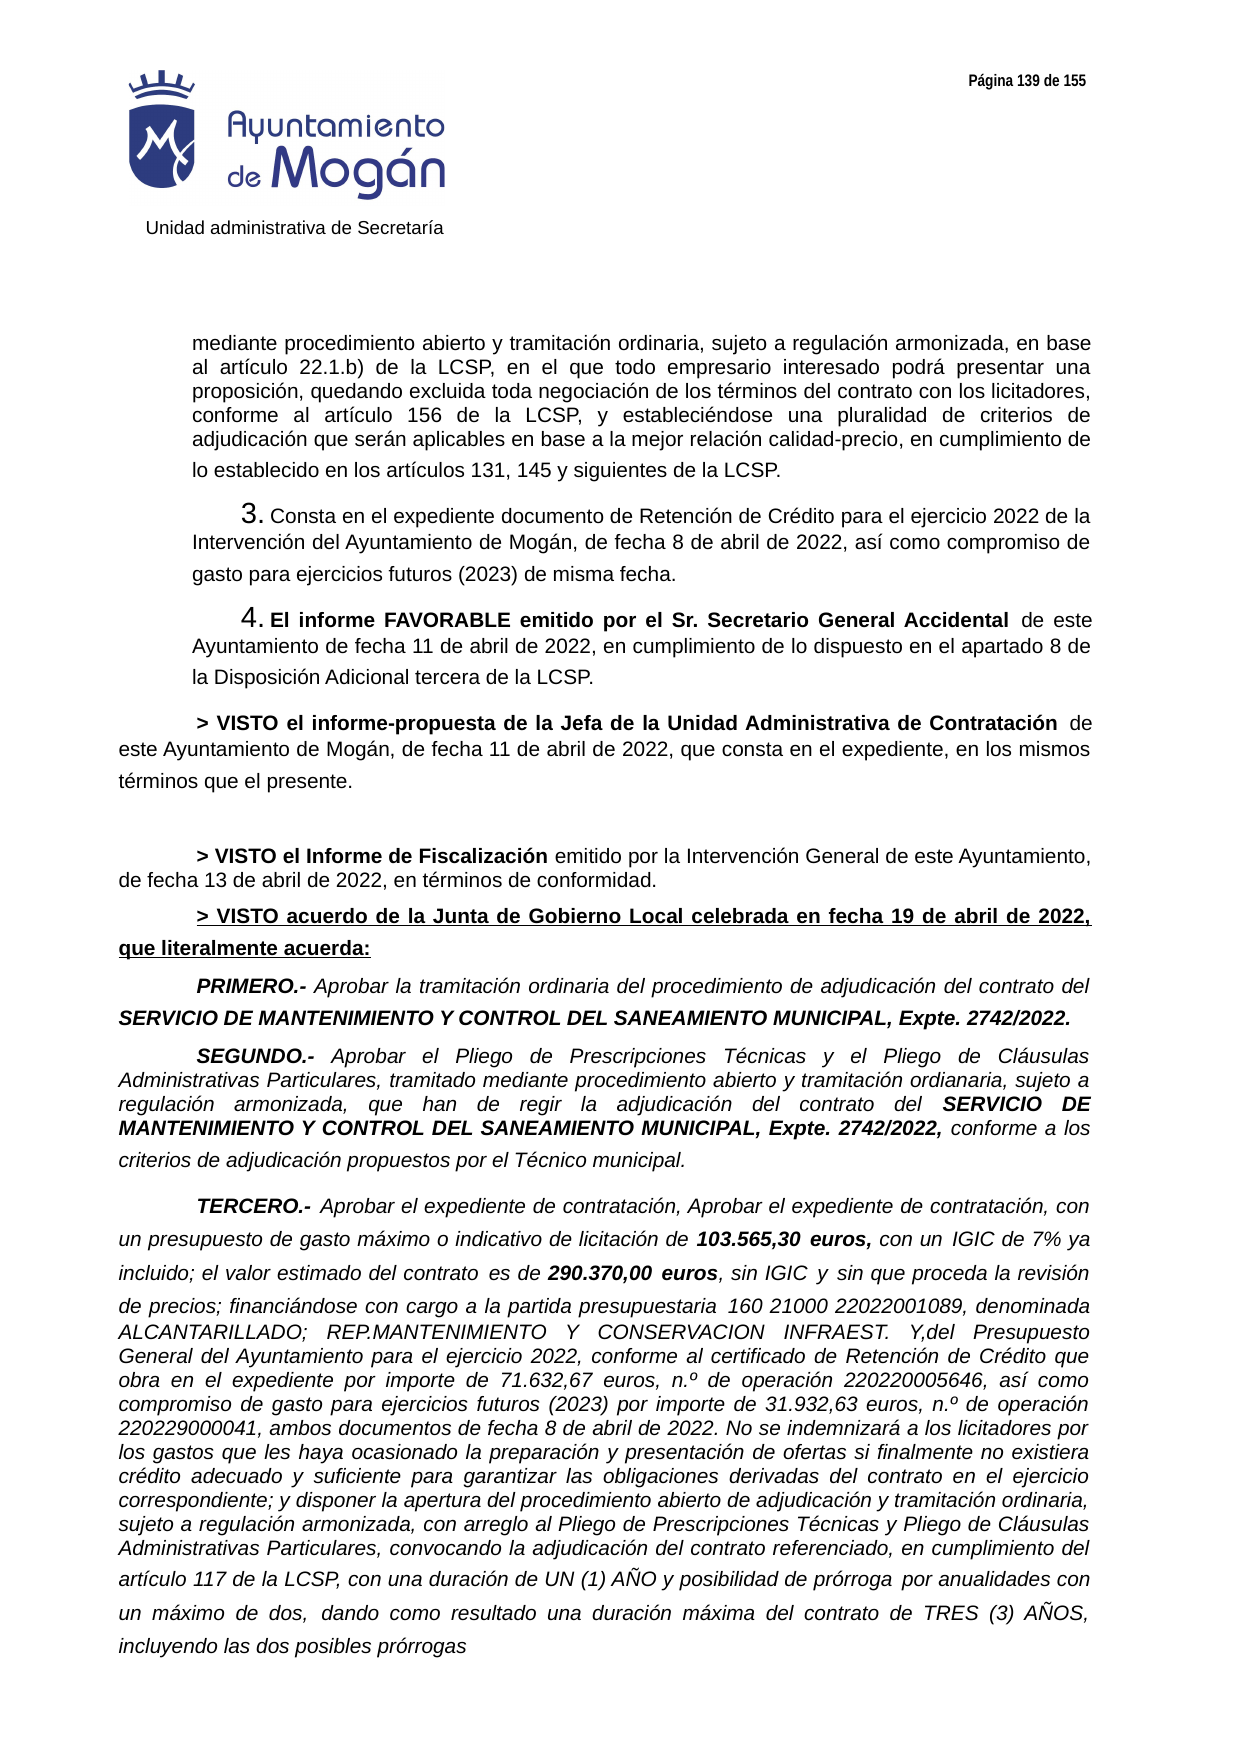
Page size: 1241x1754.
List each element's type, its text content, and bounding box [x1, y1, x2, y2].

list El informe FAVORABLE emitido por el Sr. Secretario General Accidental de este Ayuntamiento de fecha 11 de abril de 2022, en cumplimiento de lo dispuesto en el apartado 8 de la Disposición Adicional tercera de la LCSP. [162, 600, 1092, 691]
list Consta en el expediente documento de Retención de Crédito para el ejercicio 2022 de la Intervención del Ayuntamiento de Mogán, de fecha 8 de abril de 2022, así como compromiso de gasto para ejercicios futuros (2023) de misma fecha. [162, 496, 1092, 587]
text > VISTO el informe-propuesta de la Jefa de la Unidad Administrativa de Contratación de este Ayuntamiento de Mogán, de fecha 11 de abril de 2022, que consta en el expediente, en los mismos términos que el presente. [118, 703, 1092, 794]
text > VISTO el Informe de Fiscalización emitido por la Intervención General de este Ayuntamiento, de fecha 13 de abril de 2022, en términos de conformidad. [118, 843, 1092, 891]
text SEGUNDO.- Aprobar el Pliego de Prescripciones Técnicas y el Pliego de Cláusulas Administrativas Particulares, tramitado mediante procedimiento abierto y tramitación ordianaria, sujeto a regulación armonizada, que han de regir la adjudicación del contrato del SERVICIO DE MANTENIMIENTO Y CONTROL DEL SANEAMIENTO MUNICIPAL, Expte. 2742/2022, conforme a los criterios de adjudicación propuestos por el Técnico municipal. [118, 1044, 1092, 1173]
list mediante procedimiento abierto y tramitación ordinaria, sujeto a regulación armonizada, en base al artículo 22.1.b) de la LCSP, en el que todo empresario interesado podrá presentar una proposición, quedando excluida toda negociación de los términos del contrato con los licitadores, conforme al artículo 156 de la LCSP, y estableciéndose una pluralidad de criterios de adjudicación que serán aplicables en base a la mejor relación calidad-precio, en cumplimiento de lo establecido en los artículos 131, 145 y siguientes de la LCSP. [162, 331, 1092, 484]
picture [128, 70, 445, 206]
text PRIMERO.- Aprobar la tramitación ordinaria del procedimiento de adjudicación del contrato del SERVICIO DE MANTENIMIENTO Y CONTROL DEL SANEAMIENTO MUNICIPAL, Expte. 2742/2022. [118, 974, 1092, 1031]
text > VISTO acuerdo de la Junta de Gobierno Local celebrada en fecha 19 de abril de 2022, que literalmente acuerda: [118, 904, 1092, 961]
text TERCERO.- Aprobar el expediente de contratación, Aprobar el expediente de contratación, con un presupuesto de gasto máximo o indicativo de licitación de 103.565,30 euros, con un IGIC de 7% ya incluido; el valor estimado del contrato es de 290.370,00 euros, sin IGIC y sin que proceda la revisión de precios; financiándose con cargo a la partida presupuestaria 160 21000 22022001089, denominada ALCANTARILLADO; REP.MANTENIMIENTO Y CONSERVACION INFRAEST. Y,del Presupuesto General del Ayuntamiento para el ejercicio 2022, conforme al certificado de Retención de Crédito que obra en el expediente por importe de 71.632,67 euros, n.º de operación 220220005646, así como compromiso de gasto para ejercicios futuros (2023) por importe de 31.932,63 euros, n.º de operación 220229000041, ambos documentos de fecha 8 de abril de 2022. No se indemnizará a los licitadores por los gastos que les haya ocasionado la preparación y presentación de ofertas si finalmente no existiera crédito adecuado y suficiente para garantizar las obligaciones derivadas del contrato en el ejercicio correspondiente; y disponer la apertura del procedimiento abierto de adjudicación y tramitación ordinaria, sujeto a regulación armonizada, con arreglo al Pliego de Prescripciones Técnicas y Pliego de Cláusulas Administrativas Particulares, convocando la adjudicación del contrato referenciado, en cumplimiento del artículo 117 de la LCSP, con una duración de UN (1) AÑO y posibilidad de prórroga por anualidades con un máximo de dos, dando como resultado una duración máxima del contrato de TRES (3) AÑOS, incluyendo las dos posibles prórrogas [118, 1186, 1092, 1660]
